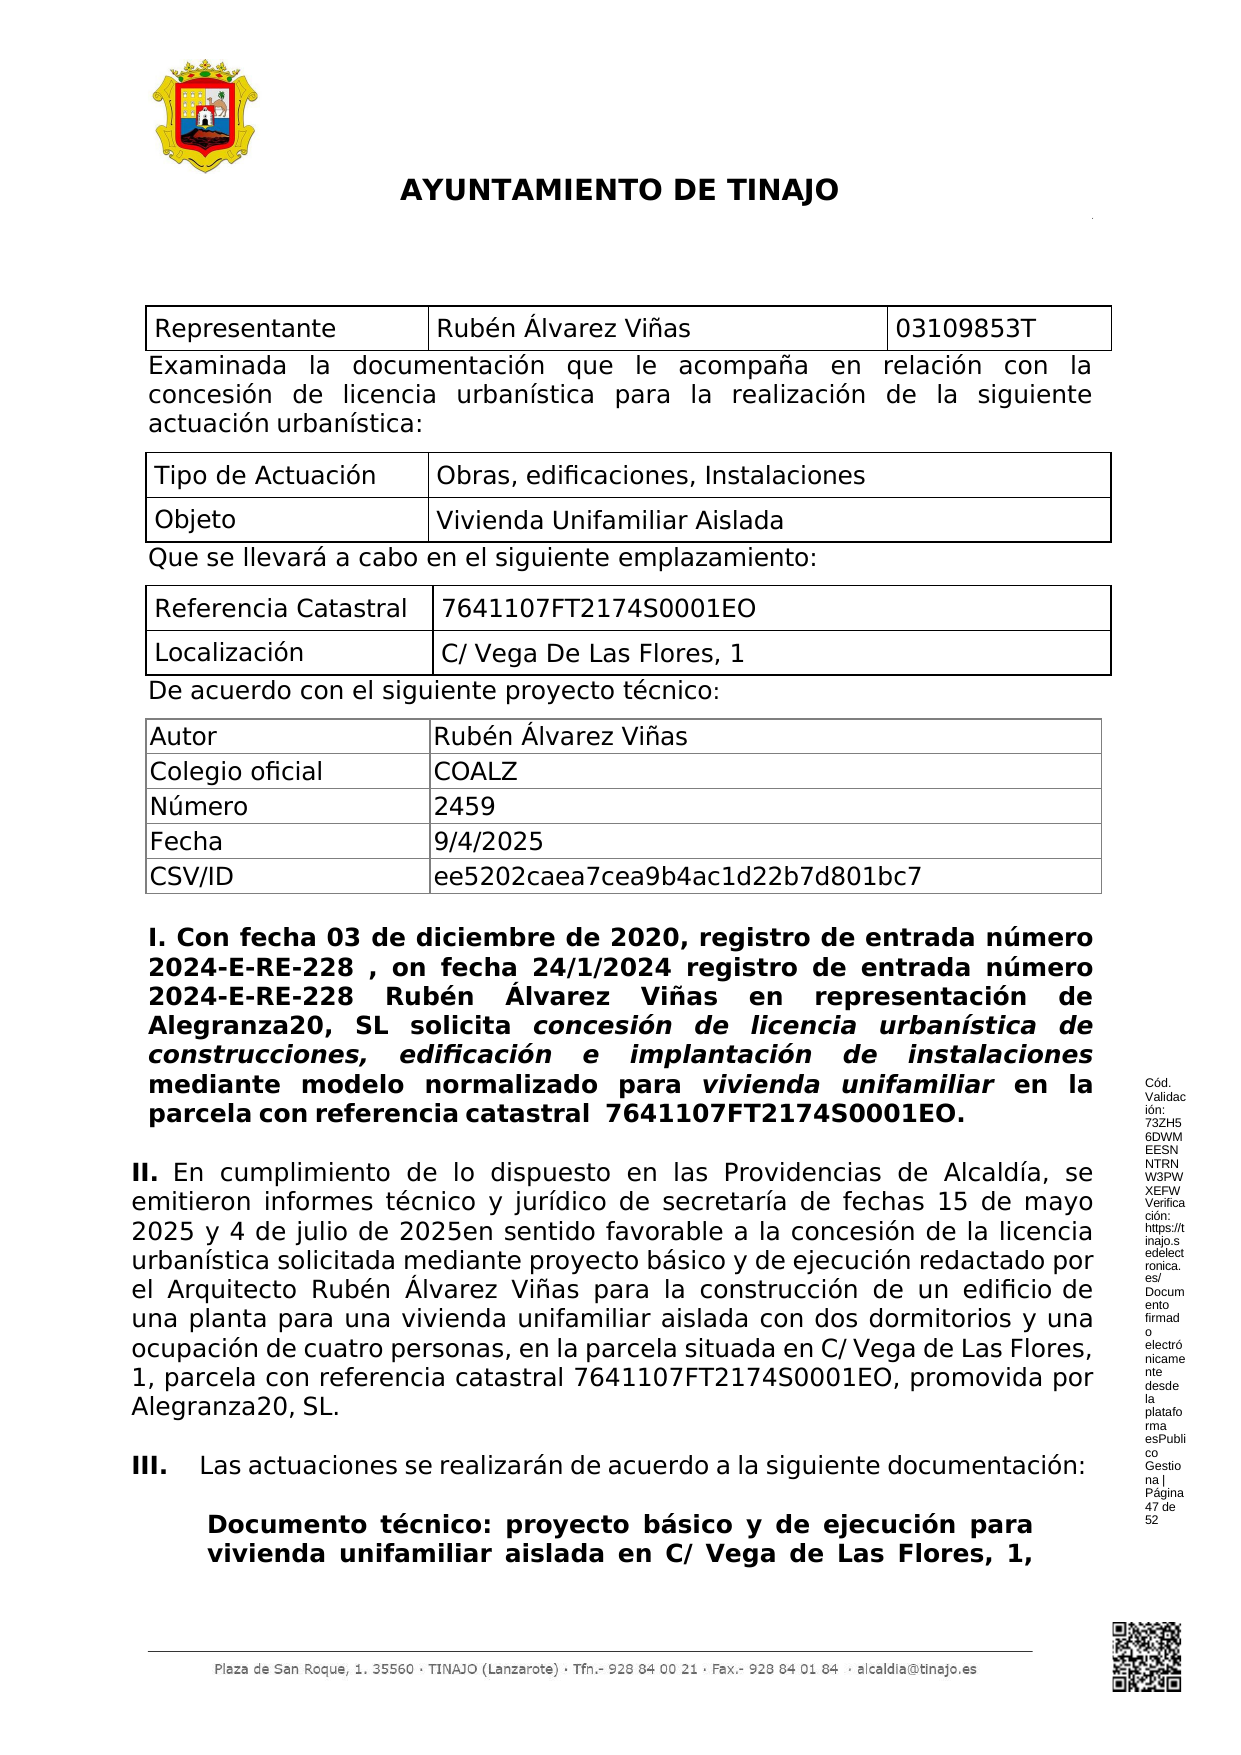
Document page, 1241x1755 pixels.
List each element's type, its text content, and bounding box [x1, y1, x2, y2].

table_cell Número [147, 789, 429, 823]
table_cell Vivienda Unifamiliar Aislada [429, 498, 1110, 541]
text Examinada la documentación que le acompaña en relación con la concesión de licencia urbanística para la realización de la siguiente actuación urbanística: [148, 351, 1092, 439]
table_cell COALZ [431, 754, 1101, 788]
text Verificación: https://tinajo.sedelectronica.es/ [1145, 1198, 1186, 1285]
table_header 03109853T [888, 307, 1111, 349]
table_cell Colegio oficial [147, 754, 429, 788]
table_header Referencia Catastral [147, 586, 432, 629]
table_cell 9/4/2025 [431, 824, 1101, 858]
table_cell C/ Vega De Las Flores, 1 [434, 631, 1110, 674]
table_cell Fecha [147, 824, 429, 858]
table_cell Objeto [147, 498, 428, 541]
table_header Tipo de Actuación [147, 453, 428, 496]
table_cell 2459 [431, 789, 1101, 823]
list Las actuaciones se realizarán de acuerdo a la siguiente documentación: [131, 1451, 1092, 1481]
text Documento técnico: proyecto básico y de ejecución para vivienda unifamiliar aislada en C/ Vega de Las Flores, 1, [207, 1510, 1034, 1568]
table_cell CSV/ID [147, 859, 429, 892]
table_header Rubén Álvarez Viñas [431, 720, 1101, 753]
list En cumplimiento de lo dispuesto en las Providencias de Alcaldía, se emitieron informes técnico y jurídico de secretaría de fechas 15 de mayo 2025 y 4 de julio de 2025en sentido favorable a la concesión de la licencia urbanística solicitada mediante proyecto básico y de ejecución redactado por el Arquitecto Rubén Álvarez Viñas para la construcción de un edificio de una planta para una vivienda unifamiliar aislada con dos dormitorios y una ocupación de cuatro personas, en la parcela situada en C/ Vega de Las Flores, 1, parcela con referencia catastral 7641107FT2174S0001EO, promovida por Alegranza20, SL. [131, 1158, 1094, 1421]
table_header Autor [147, 720, 429, 753]
table_header Rubén Álvarez Viñas [429, 307, 887, 349]
text Cód. Validación: 73ZH56DWMEESNNTRNW3PWXEFW [1145, 1077, 1186, 1198]
table_cell Localización [147, 631, 432, 674]
table_header Obras, edificaciones, Instalaciones [429, 453, 1110, 496]
table_cell ee5202caea7cea9b4ac1d22b7d801bc7 [431, 859, 1101, 892]
table_header Representante [147, 307, 428, 349]
list Con fecha 03 de diciembre de 2020, registro de entrada número 2024-E-RE-228 , on fecha 24/1/2024 registro de entrada número 2024-E-RE-228 Rubén Álvarez Viñas en representación de Alegranza20, SL solicita concesión de licencia urbanística de construcciones, edificación e implantación de instalaciones mediante modelo normalizado para vivienda unifamiliar en la parcela con referencia catastral 7641107FT2174S0001EO. [148, 923, 1093, 1128]
text Que se llevará a cabo en el siguiente emplazamiento: [148, 543, 1124, 572]
table_header 7641107FT2174S0001EO [434, 586, 1110, 629]
text Documento firmado electrónicamente desde la plataforma esPublico Gestiona | Página 47 de 52 [1145, 1285, 1186, 1527]
text De acuerdo con el siguiente proyecto técnico: [148, 676, 1124, 705]
